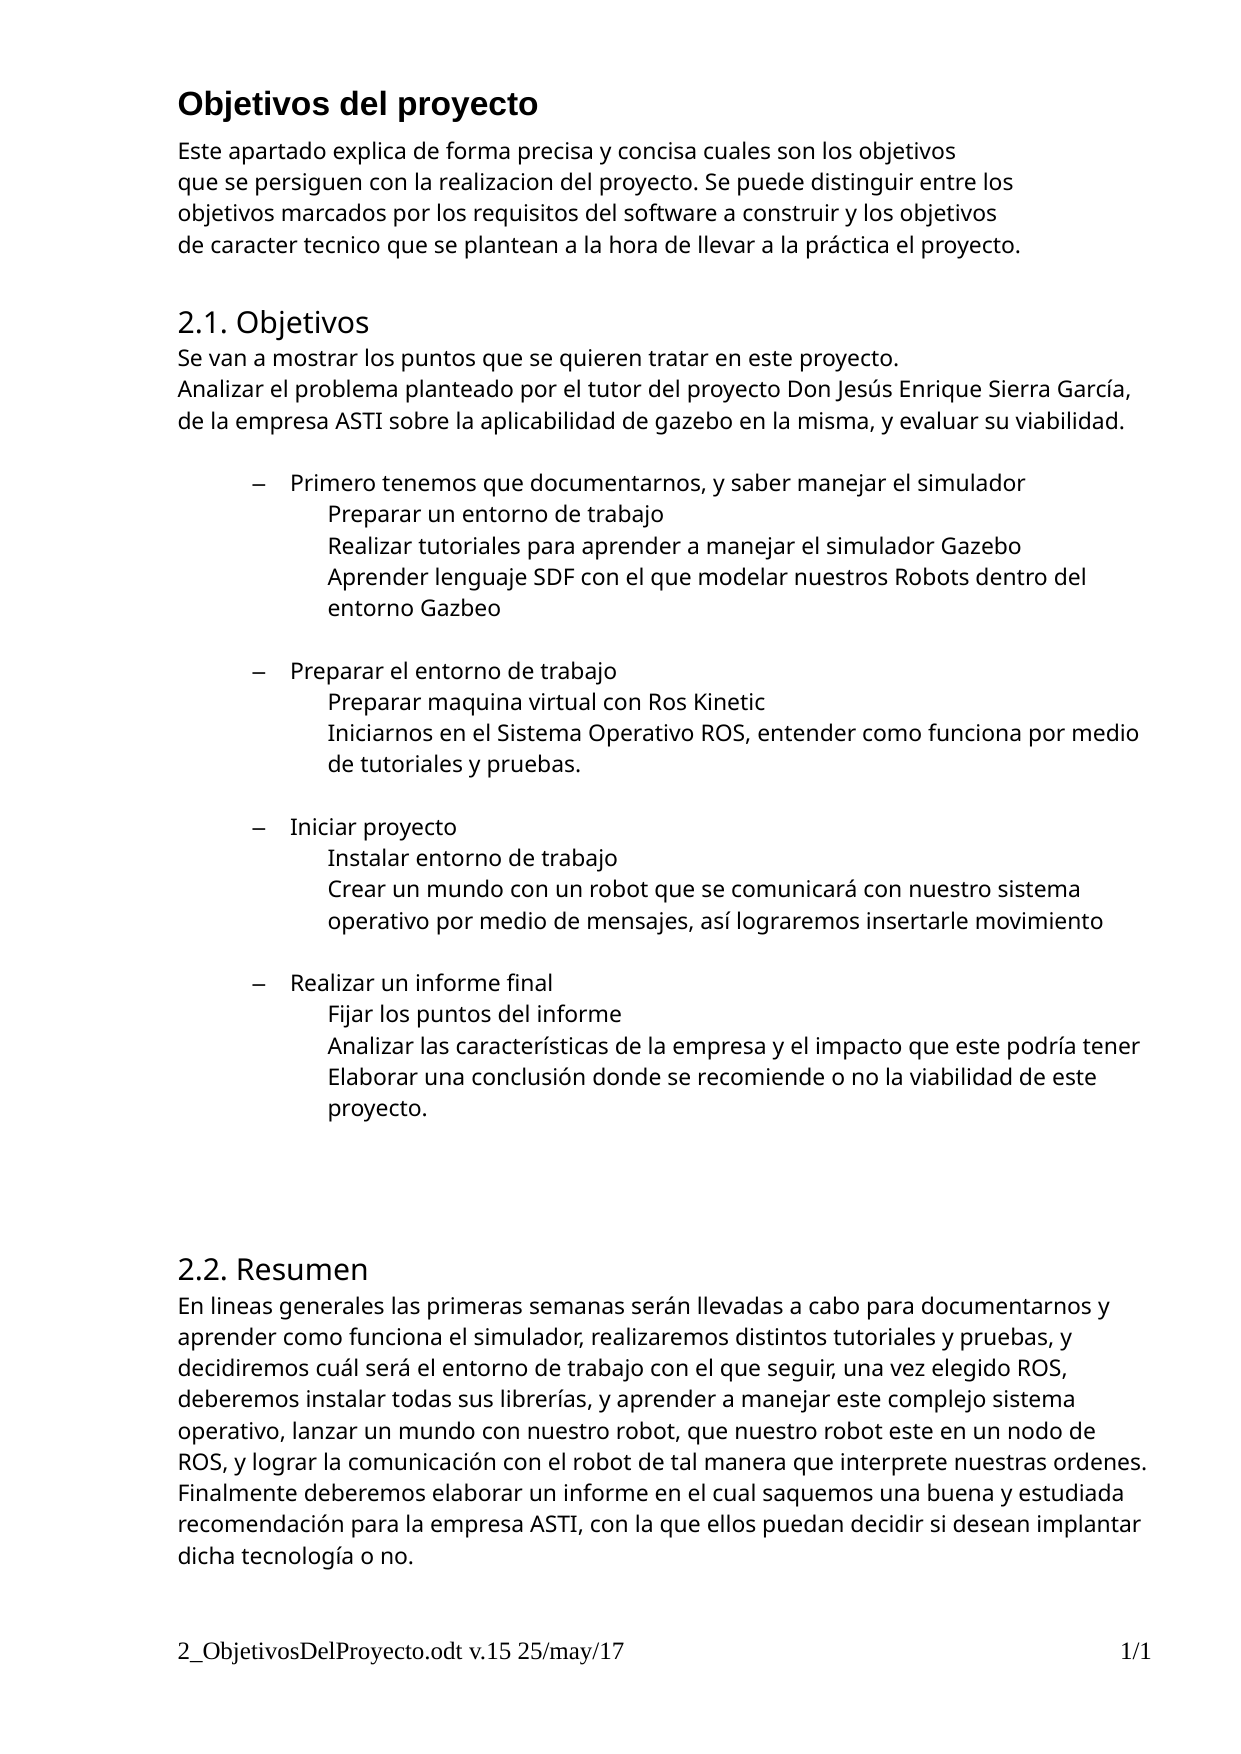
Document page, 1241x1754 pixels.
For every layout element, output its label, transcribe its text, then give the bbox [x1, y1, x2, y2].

list Crear un mundo con un robot que se comunicará con nuestro sistema operativo por medio de mensajes, así lograremos insertarle movimiento [290, 873, 1152, 936]
list Iniciar proyecto [252, 811, 1152, 842]
list Preparar un entorno de trabajo [290, 498, 1152, 530]
list Analizar las características de la empresa y el impacto que este podría tener [290, 1030, 1152, 1061]
text Se van a mostrar los puntos que se quieren tratar en este proyecto. [177, 342, 1152, 373]
subtitle Objetivos del proyecto [177, 84, 1152, 122]
text 2.2. Resumen [177, 1248, 1152, 1289]
list Instalar entorno de trabajo [290, 842, 1152, 873]
list Elaborar una conclusión donde se recomiende o no la viabilidad de este proyecto. [290, 1061, 1152, 1123]
list Primero tenemos que documentarnos, y saber manejar el simulador [252, 467, 1152, 498]
text Analizar el problema planteado por el tutor del proyecto Don Jesús Enrique Sierra García, de la empresa ASTI sobre la aplicabilidad de gazebo en la misma, y evaluar su viabilidad. [177, 373, 1152, 436]
list Aprender lenguaje SDF con el que modelar nuestros Robots dentro del entorno Gazbeo [290, 561, 1152, 623]
list Realizar tutoriales para aprender a manejar el simulador Gazebo [290, 530, 1152, 561]
text En lineas generales las primeras semanas serán llevadas a cabo para documentarnos y aprender como funciona el simulador, realizaremos distintos tutoriales y pruebas, y decidiremos cuál será el entorno de trabajo con el que seguir, una vez elegido ROS, deberemos instalar todas sus librerías, y aprender a manejar este complejo sistema operativo, lanzar un mundo con nuestro robot, que nuestro robot este en un nodo de ROS, y lograr la comunicación con el robot de tal manera que interprete nuestras ordenes. [177, 1289, 1152, 1477]
text objetivos marcados por los requisitos del software a construir y los objetivos [177, 197, 1152, 229]
text Este apartado explica de forma precisa y concisa cuales son los objetivos [177, 135, 1152, 166]
list Fijar los puntos del informe [290, 998, 1152, 1030]
text Finalmente deberemos elaborar un informe en el cual saquemos una buena y estudiada recomendación para la empresa ASTI, con la que ellos puedan decidir si desean implantar dicha tecnología o no. [177, 1477, 1152, 1571]
list Preparar el entorno de trabajo [252, 655, 1152, 686]
list Iniciarnos en el Sistema Operativo ROS, entender como funciona por medio de tutoriales y pruebas. [290, 717, 1152, 780]
text que se persiguen con la realizacion del proyecto. Se puede distinguir entre los [177, 166, 1152, 197]
text de caracter tecnico que se plantean a la hora de llevar a la práctica el proyecto. [177, 229, 1152, 260]
list Preparar maquina virtual con Ros Kinetic [290, 686, 1152, 717]
text 2.1. Objetivos [177, 301, 1152, 342]
list Realizar un informe final [252, 967, 1152, 998]
